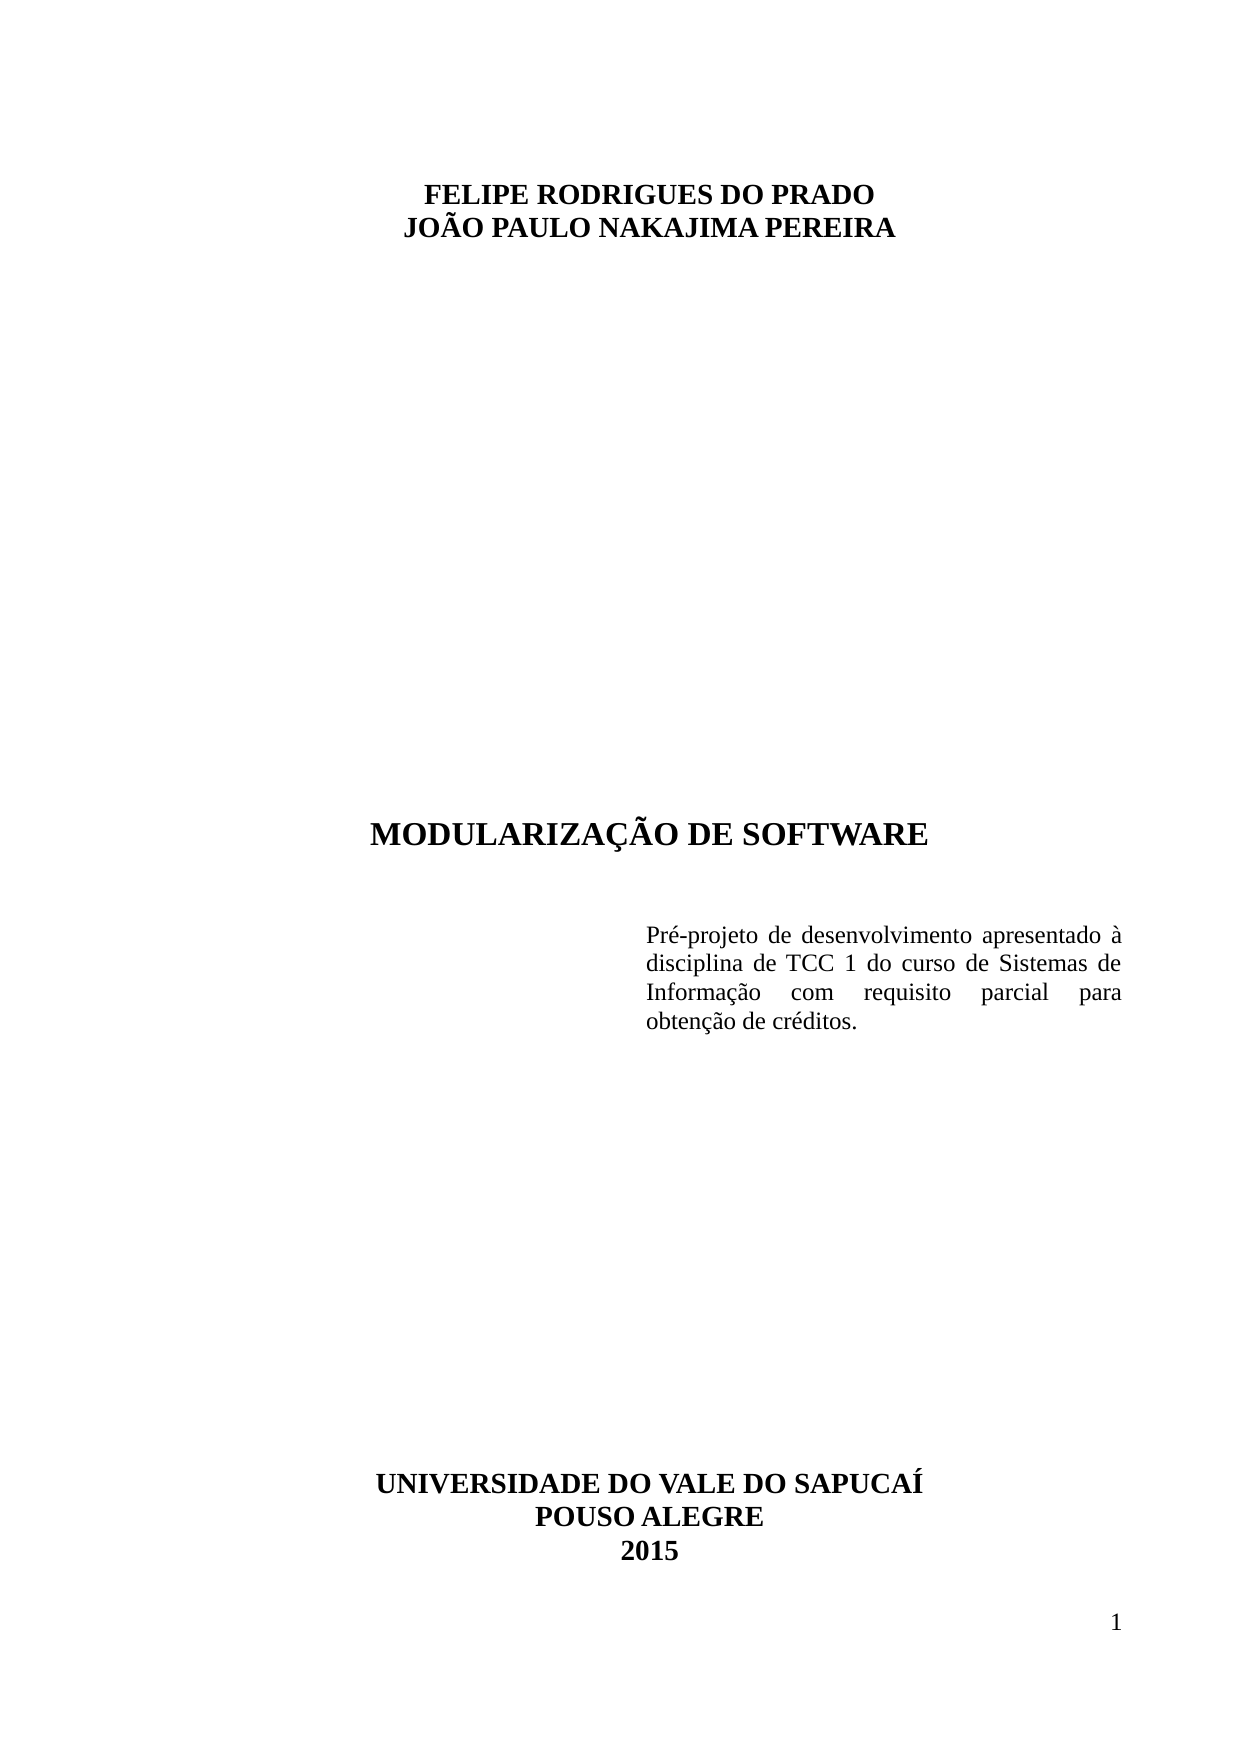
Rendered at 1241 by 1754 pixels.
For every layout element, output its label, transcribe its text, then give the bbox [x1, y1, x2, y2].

text UNIVERSIDADE DO VALE DO SAPUCAÍ [177, 1466, 1122, 1499]
text FELIPE RODRIGUES DO PRADO [177, 177, 1122, 211]
text POUSO ALEGRE [177, 1499, 1122, 1533]
text Pré-projeto de desenvolvimento apresentado à disciplina de TCC 1 do curso de Sistemas de Informação com requisito parcial para obtenção de créditos. [646, 920, 1122, 1035]
text 2015 [177, 1533, 1122, 1567]
text MODULARIZAÇÃO DE SOFTWARE [177, 814, 1122, 853]
text JOÃO PAULO NAKAJIMA PEREIRA [177, 211, 1122, 244]
